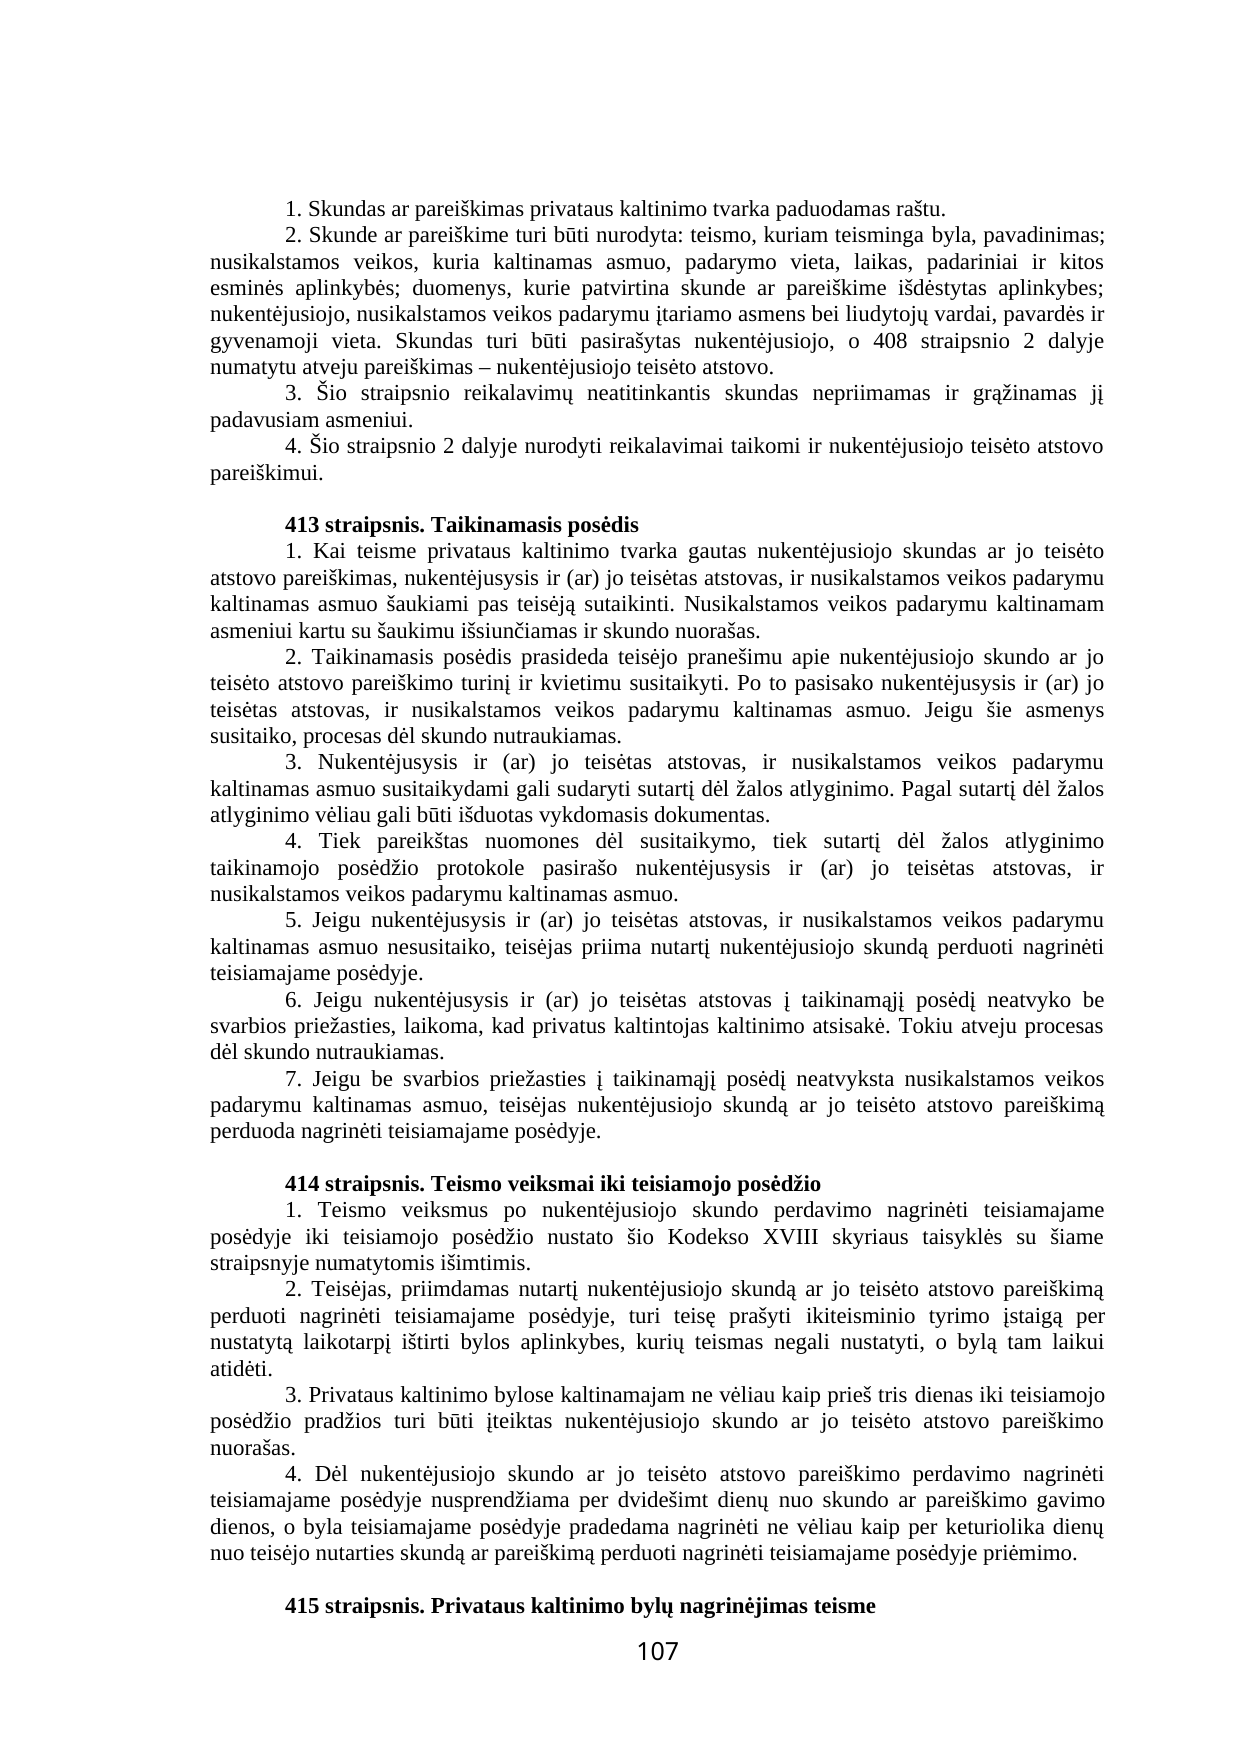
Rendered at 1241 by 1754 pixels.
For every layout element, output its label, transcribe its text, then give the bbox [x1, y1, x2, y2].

text 3. Nukentėjusysis ir (ar) jo teisėtas atstovas, ir nusikalstamos veikos padarymu kaltinamas asmuo susitaikydami gali sudaryti sutartį dėl žalos atlyginimo. Pagal sutartį dėl žalos atlyginimo vėliau gali būti išduotas vykdomasis dokumentas. [210, 748, 1106, 827]
text 415 straipsnis. Privataus kaltinimo bylų nagrinėjimas teisme [210, 1592, 1106, 1618]
text 2. Teisėjas, priimdamas nutartį nukentėjusiojo skundą ar jo teisėto atstovo pareiškimą perduoti nagrinėti teisiamajame posėdyje, turi teisę prašyti ikiteisminio tyrimo įstaigą per nustatytą laikotarpį ištirti bylos aplinkybes, kurių teismas negali nustatyti, o bylą tam laikui atidėti. [210, 1276, 1106, 1381]
text 3. Privataus kaltinimo bylose kaltinamajam ne vėliau kaip prieš tris dienas iki teisiamojo posėdžio pradžios turi būti įteiktas nukentėjusiojo skundo ar jo teisėto atstovo pareiškimo nuorašas. [210, 1381, 1106, 1460]
text 7. Jeigu be svarbios priežasties į taikinamąjį posėdį neatvyksta nusikalstamos veikos padarymu kaltinamas asmuo, teisėjas nukentėjusiojo skundą ar jo teisėto atstovo pareiškimą perduoda nagrinėti teisiamajame posėdyje. [210, 1065, 1106, 1144]
text 2. Skunde ar pareiškime turi būti nurodyta: teismo, kuriam teisminga byla, pavadinimas; nusikalstamos veikos, kuria kaltinamas asmuo, padarymo vieta, laikas, padariniai ir kitos esminės aplinkybės; duomenys, kurie patvirtina skunde ar pareiškime išdėstytas aplinkybes; nukentėjusiojo, nusikalstamos veikos padarymu įtariamo asmens bei liudytojų vardai, pavardės ir gyvenamoji vieta. Skundas turi būti pasirašytas nukentėjusiojo, o 408 straipsnio 2 dalyje numatytu atveju pareiškimas – nukentėjusiojo teisėto atstovo. [210, 221, 1106, 379]
text 5. Jeigu nukentėjusysis ir (ar) jo teisėtas atstovas, ir nusikalstamos veikos padarymu kaltinamas asmuo nesusitaiko, teisėjas priima nutartį nukentėjusiojo skundą perduoti nagrinėti teisiamajame posėdyje. [210, 907, 1106, 986]
text 1. Skundas ar pareiškimas privataus kaltinimo tvarka paduodamas raštu. [210, 195, 1106, 221]
text 6. Jeigu nukentėjusysis ir (ar) jo teisėtas atstovas į taikinamąjį posėdį neatvyko be svarbios priežasties, laikoma, kad privatus kaltintojas kaltinimo atsisakė. Tokiu atveju procesas dėl skundo nutraukiamas. [210, 986, 1106, 1065]
text 413 straipsnis. Taikinamasis posėdis [210, 511, 1106, 538]
text 1. Teismo veiksmus po nukentėjusiojo skundo perdavimo nagrinėti teisiamajame posėdyje iki teisiamojo posėdžio nustato šio Kodekso XVIII skyriaus taisyklės su šiame straipsnyje numatytomis išimtimis. [210, 1196, 1106, 1276]
text 4. Šio straipsnio 2 dalyje nurodyti reikalavimai taikomi ir nukentėjusiojo teisėto atstovo pareiškimui. [210, 432, 1106, 485]
text 1. Kai teisme privataus kaltinimo tvarka gautas nukentėjusiojo skundas ar jo teisėto atstovo pareiškimas, nukentėjusysis ir (ar) jo teisėtas atstovas, ir nusikalstamos veikos padarymu kaltinamas asmuo šaukiami pas teisėją sutaikinti. Nusikalstamos veikos padarymu kaltinamam asmeniui kartu su šaukimu išsiunčiamas ir skundo nuorašas. [210, 538, 1106, 643]
text 4. Tiek pareikštas nuomones dėl susitaikymo, tiek sutartį dėl žalos atlyginimo taikinamojo posėdžio protokole pasirašo nukentėjusysis ir (ar) jo teisėtas atstovas, ir nusikalstamos veikos padarymu kaltinamas asmuo. [210, 827, 1106, 907]
text 3. Šio straipsnio reikalavimų neatitinkantis skundas nepriimamas ir grąžinamas jį padavusiam asmeniui. [210, 379, 1106, 432]
text 4. Dėl nukentėjusiojo skundo ar jo teisėto atstovo pareiškimo perdavimo nagrinėti teisiamajame posėdyje nusprendžiama per dvidešimt dienų nuo skundo ar pareiškimo gavimo dienos, o byla teisiamajame posėdyje pradedama nagrinėti ne vėliau kaip per keturiolika dienų nuo teisėjo nutarties skundą ar pareiškimą perduoti nagrinėti teisiamajame posėdyje priėmimo. [210, 1460, 1106, 1565]
text 2. Taikinamasis posėdis prasideda teisėjo pranešimu apie nukentėjusiojo skundo ar jo teisėto atstovo pareiškimo turinį ir kvietimu susitaikyti. Po to pasisako nukentėjusysis ir (ar) jo teisėtas atstovas, ir nusikalstamos veikos padarymu kaltinamas asmuo. Jeigu šie asmenys susitaiko, procesas dėl skundo nutraukiamas. [210, 643, 1106, 748]
text 414 straipsnis. Teismo veiksmai iki teisiamojo posėdžio [210, 1170, 1106, 1196]
